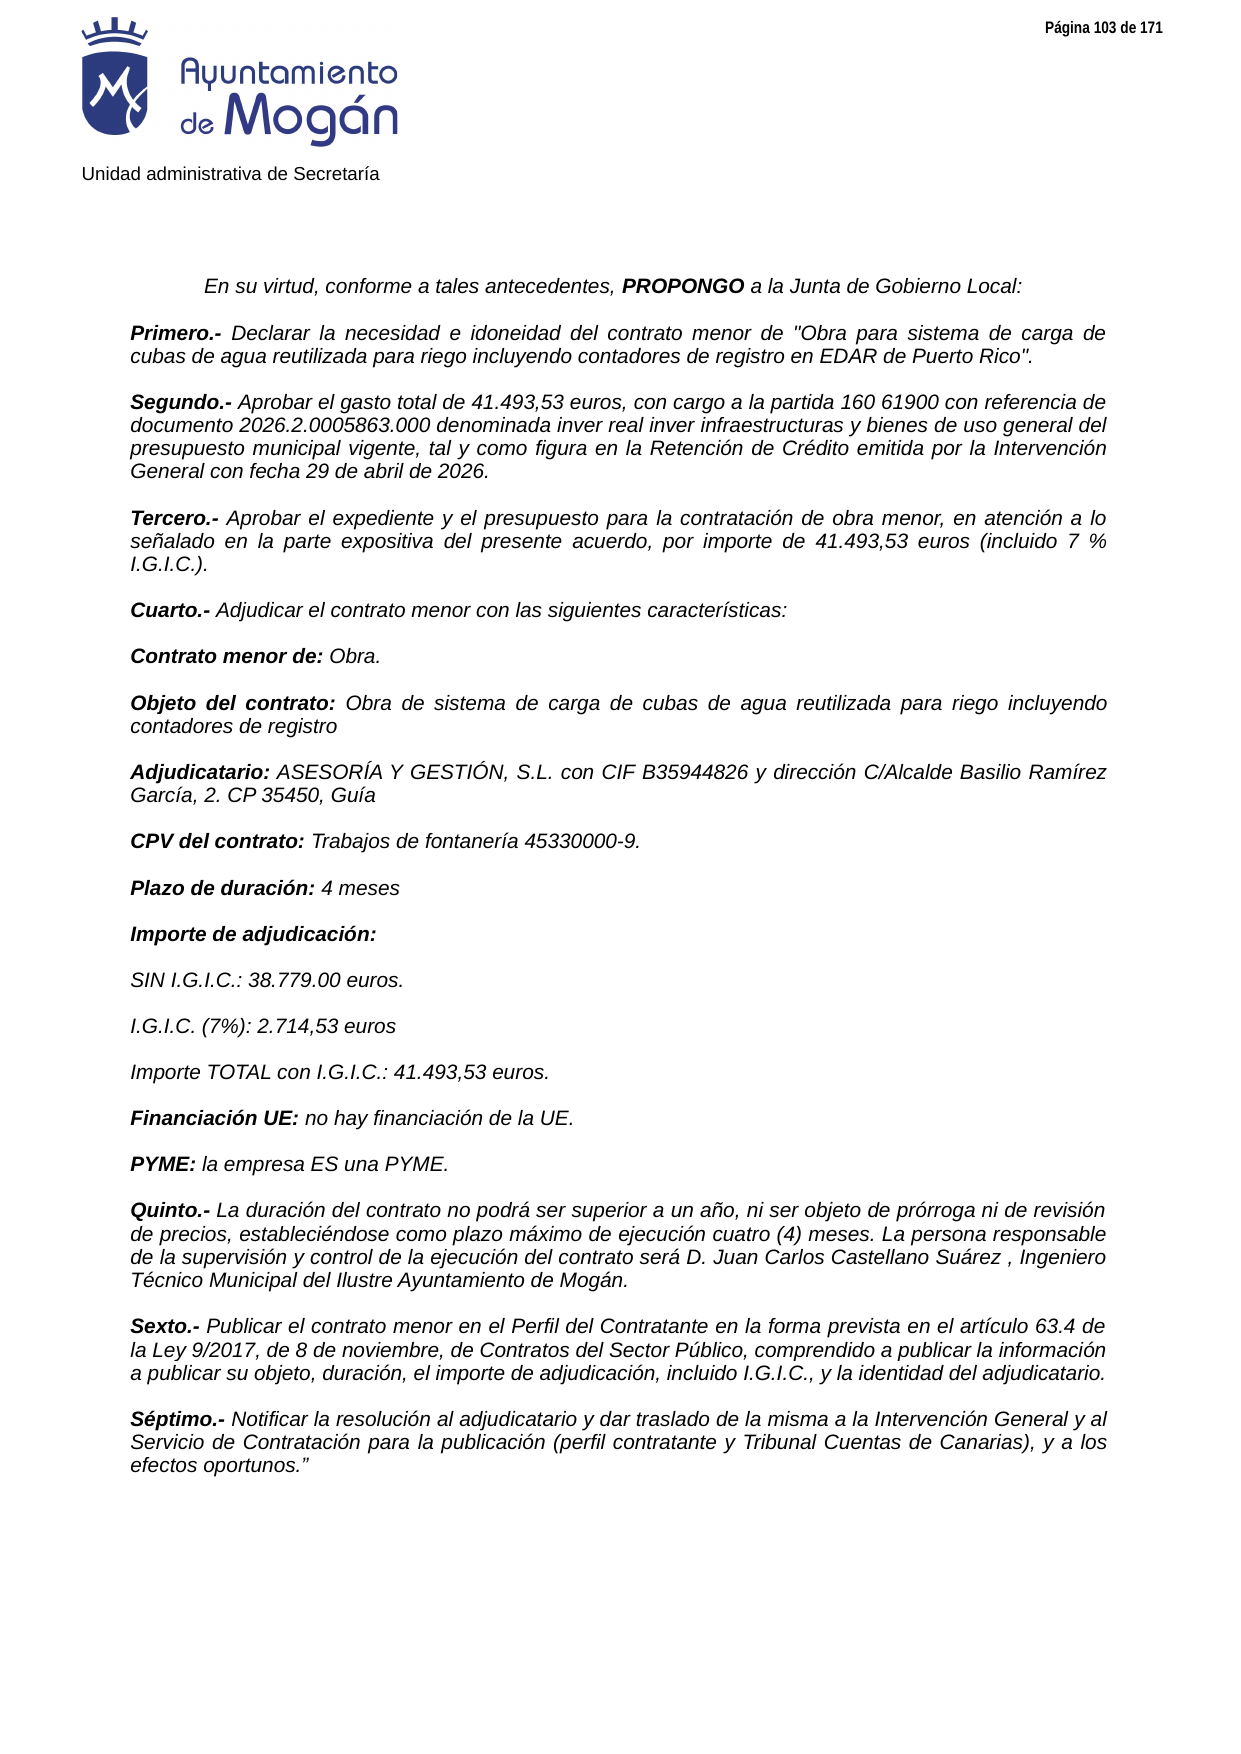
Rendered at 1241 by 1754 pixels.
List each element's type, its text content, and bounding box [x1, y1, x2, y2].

text Objeto del contrato: Obra de sistema de carga de cubas de agua reutilizada para riego incluyendo contadores de registro [130, 691, 1110, 738]
text Importe TOTAL con I.G.I.C.: 41.493,53 euros. [130, 1061, 1110, 1084]
text Adjudicatario: ASESORÍA Y GESTIÓN, S.L. con CIF B35944826 y dirección C/Alcalde Basilio Ramírez García, 2. CP 35450, Guía [130, 761, 1110, 807]
text Cuarto.- Adjudicar el contrato menor con las siguientes características: [130, 599, 1110, 622]
picture [81, 17, 398, 153]
text Importe de adjudicación: [130, 922, 1110, 945]
text Primero.- Declarar la necesidad e idoneidad del contrato menor de "Obra para sistema de carga de cubas de agua reutilizada para riego incluyendo contadores de registro en EDAR de Puerto Rico". [130, 321, 1110, 367]
text Plazo de duración: 4 meses [130, 876, 1110, 899]
text Quinto.- La duración del contrato no podrá ser superior a un año, ni ser objeto de prórroga ni de revisión de precios, estableciéndose como plazo máximo de ejecución cuatro (4) meses. La persona responsable de la supervisión y control de la ejecución del contrato será D. Juan Carlos Castellano Suárez , Ingeniero Técnico Municipal del Ilustre Ayuntamiento de Mogán. [130, 1199, 1110, 1292]
text Contrato menor de: Obra. [130, 645, 1110, 668]
text SIN I.G.I.C.: 38.779.00 euros. [130, 968, 1110, 992]
text CPV del contrato: Trabajos de fontanería 45330000-9. [130, 830, 1110, 853]
text Sexto.- Publicar el contrato menor en el Perfil del Contratante en la forma prevista en el artículo 63.4 de la Ley 9/2017, de 8 de noviembre, de Contratos del Sector Público, comprendido a publicar la información a publicar su objeto, duración, el importe de adjudicación, incluido I.G.I.C., y la identidad del adjudicatario. [130, 1315, 1110, 1384]
text I.G.I.C. (7%): 2.714,53 euros [130, 1014, 1110, 1038]
text Financiación UE: no hay financiación de la UE. [130, 1107, 1110, 1130]
text En su virtud, conforme a tales antecedentes, PROPONGO a la Junta de Gobierno Local: [130, 275, 1110, 298]
text Segundo.- Aprobar el gasto total de 41.493,53 euros, con cargo a la partida 160 61900 con referencia de documento 2026.2.0005863.000 denominada inver real inver infraestructuras y bienes de uso general del presupuesto municipal vigente, tal y como figura en la Retención de Crédito emitida por la Intervención General con fecha 29 de abril de 2026. [130, 390, 1110, 483]
text Tercero.- Aprobar el expediente y el presupuesto para la contratación de obra menor, en atención a lo señalado en la parte expositiva del presente acuerdo, por importe de 41.493,53 euros (incluido 7 % I.G.I.C.). [130, 506, 1110, 576]
text PYME: la empresa ES una PYME. [130, 1153, 1110, 1176]
text Séptimo.- Notificar la resolución al adjudicatario y dar traslado de la misma a la Intervención General y al Servicio de Contratación para la publicación (perfil contratante y Tribunal Cuentas de Canarias), y a los efectos oportunos.” [130, 1407, 1110, 1477]
